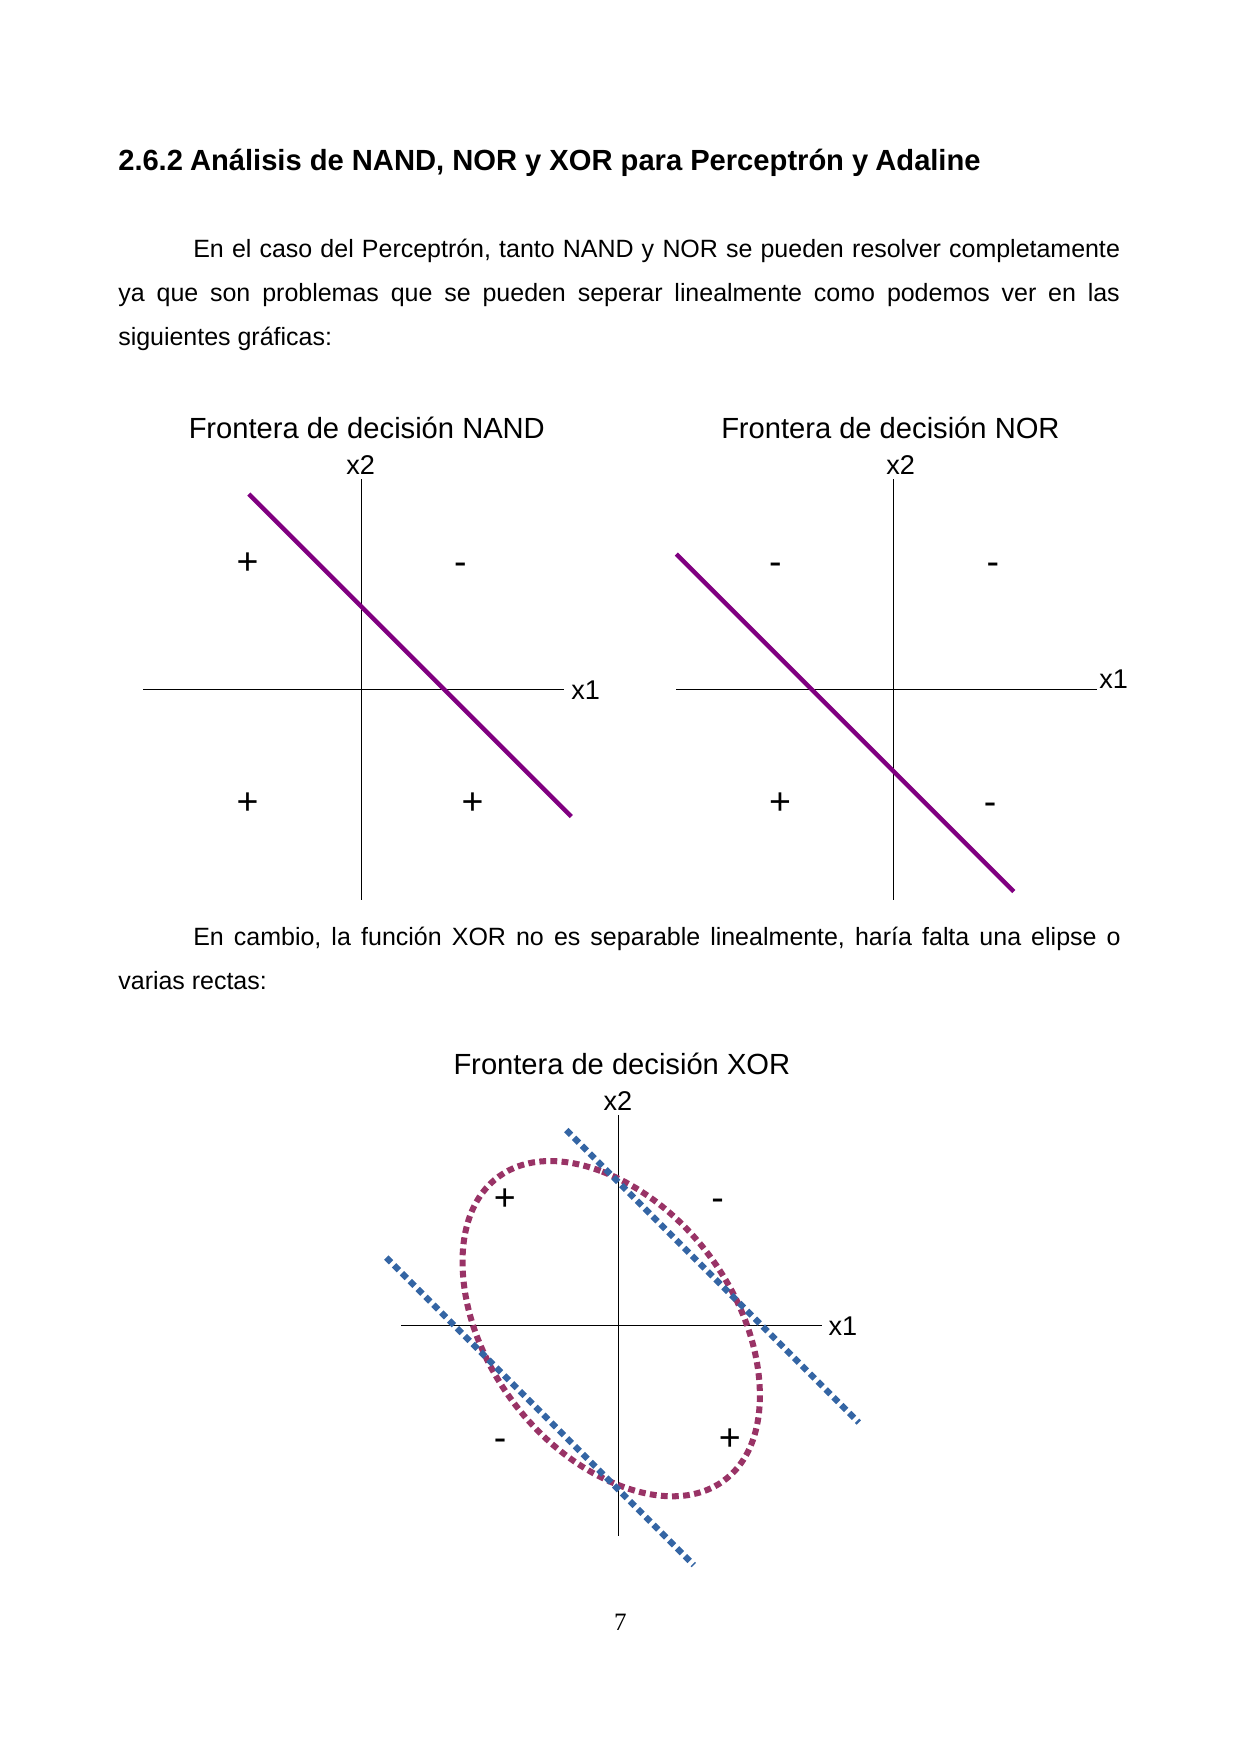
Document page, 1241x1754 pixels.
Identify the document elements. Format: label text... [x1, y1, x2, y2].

subtitle 2.6.2 Análisis de NAND, NOR y XOR para Perceptrón y Adaline [118, 143, 1122, 177]
text En el caso del Perceptrón, tanto NAND y NOR se pueden resolver completamente ya que son problemas que se pueden seperar linealmente como podemos ver en las siguientes gráficas: [118, 230, 1122, 350]
subtitle En cambio, la función XOR no es separable linealmente, haría falta una elipse o varias rectas: [118, 918, 1122, 995]
